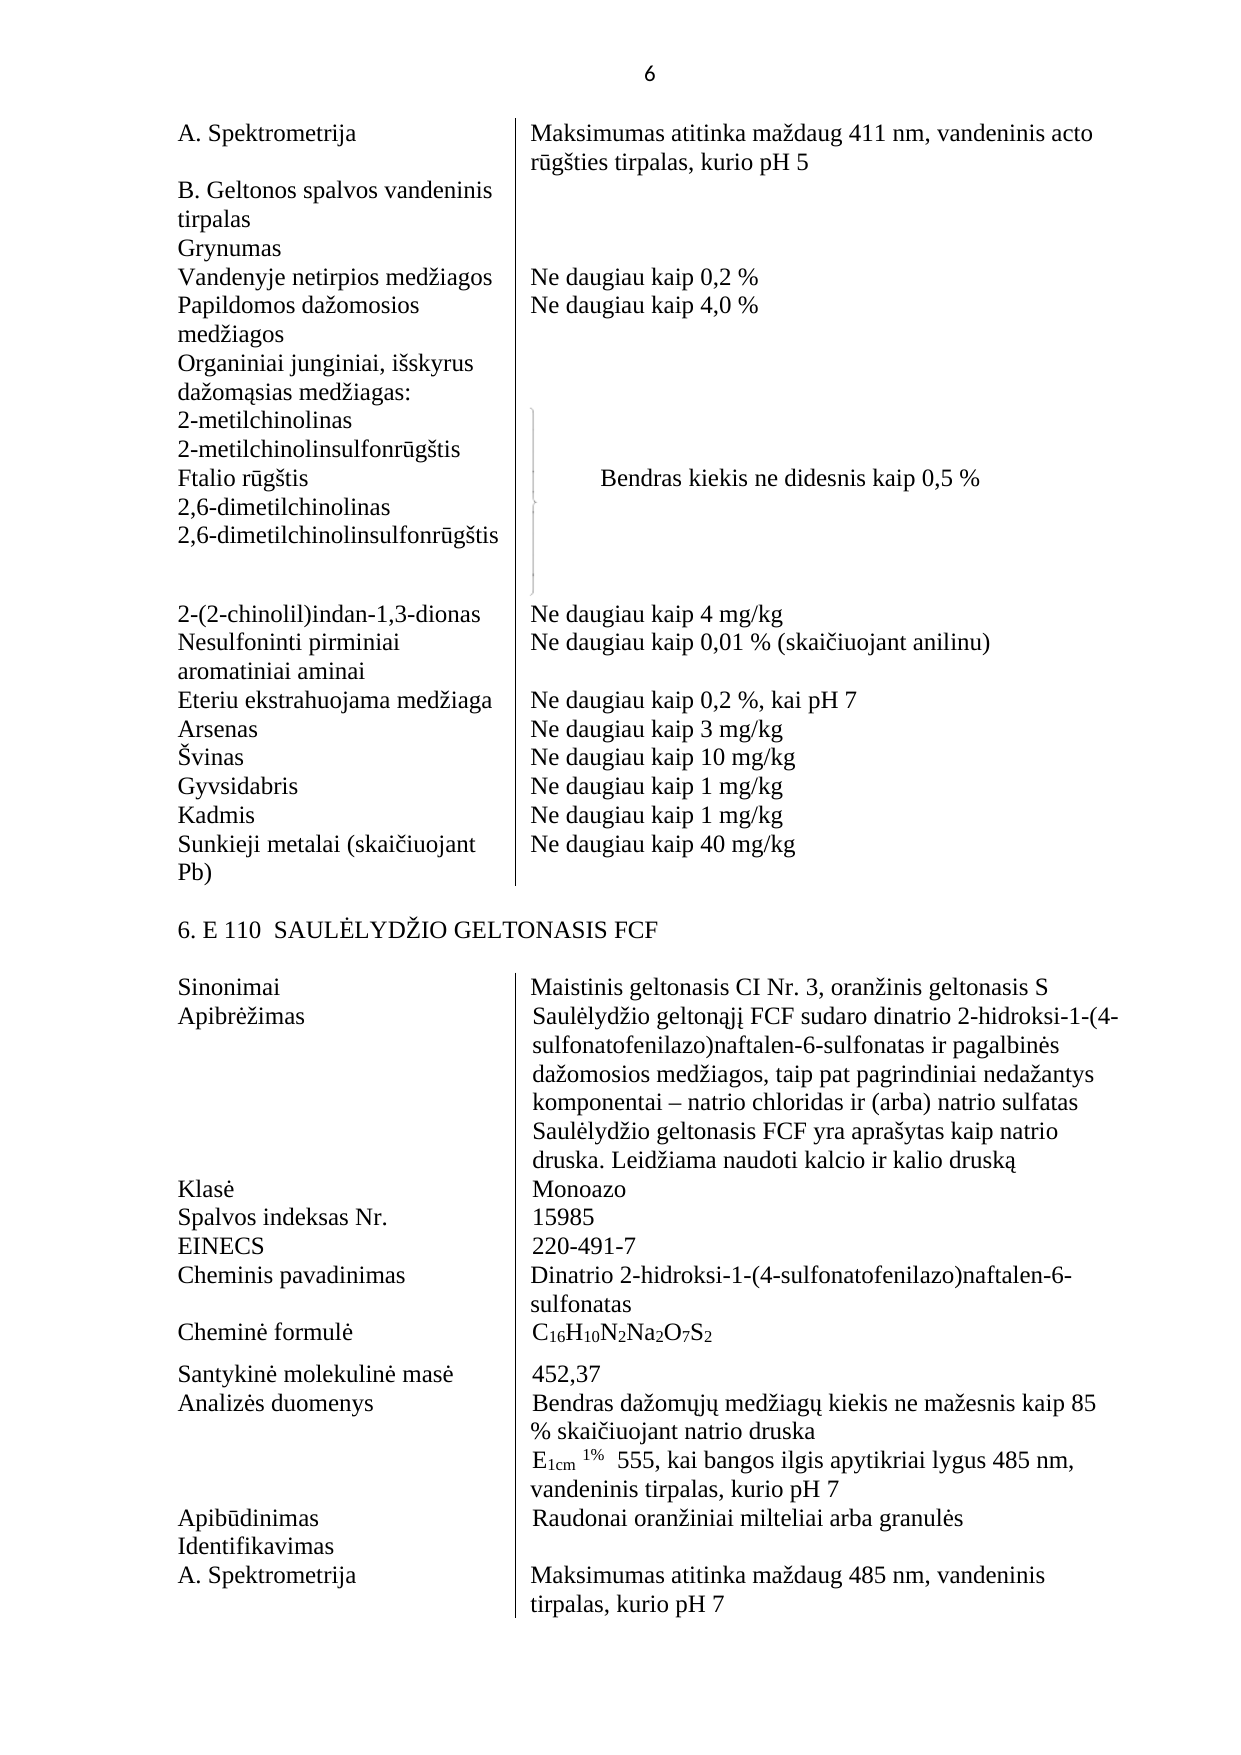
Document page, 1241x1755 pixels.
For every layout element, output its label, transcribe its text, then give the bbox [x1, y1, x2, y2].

table_cell Kadmis [177, 800, 515, 829]
table_cell 2,6-dimetilchinolinsulfonrūgštis [177, 521, 515, 599]
table_cell Grynumas [177, 233, 515, 262]
table_cell A. Spektrometrija [177, 1560, 515, 1618]
table_cell 452,37 [516, 1359, 1122, 1388]
table_cell Sinonimai [177, 973, 515, 1001]
table_cell 220-491-7 [516, 1231, 1122, 1260]
table_cell [516, 233, 1122, 262]
table_cell Bendras kiekis ne didesnis kaip 0,5 % [600, 463, 1122, 521]
table_cell Identifikavimas [177, 1531, 515, 1560]
table_cell [600, 521, 1122, 599]
table_cell Cheminis pavadinimas [177, 1260, 515, 1317]
table_cell Maistinis geltonasis CI Nr. 3, oranžinis geltonasis S [516, 973, 1122, 1001]
table_cell [516, 176, 1122, 233]
table_cell Klasė [177, 1174, 515, 1202]
table_cell Arsenas [177, 714, 515, 742]
table_cell Ne daugiau kaip 0,2 %, kai pH 7 [516, 685, 1122, 714]
table_cell 2-(2-chinolil)indan-1,3-dionas [177, 599, 515, 627]
table_cell Sunkieji metalai (skaičiuojant Pb) [177, 829, 515, 886]
table_cell Maksimumas atitinka maždaug 411 nm, vandeninis acto rūgšties tirpalas, kurio pH 5 [516, 118, 1122, 176]
table_cell B. Geltonos spalvos vandeninis tirpalas [177, 176, 515, 233]
table_cell 2-metilchinolinas [177, 406, 515, 434]
table_cell 15985 [516, 1203, 1122, 1231]
table_cell Ne daugiau kaip 40 mg/kg [516, 829, 1122, 886]
table_cell Ne daugiau kaip 1 mg/kg [516, 771, 1122, 800]
table_cell EINECS [177, 1231, 515, 1260]
table_cell 6. E 110 SAULĖLYDŽIO GELTONASIS FCF [177, 886, 1122, 972]
table_cell Ne daugiau kaip 4 mg/kg [516, 599, 1122, 627]
table_cell C16H10N2Na2O7S2 [516, 1318, 1122, 1359]
table_cell Ftalio rūgštis [177, 463, 515, 492]
table_cell [516, 348, 1122, 406]
table_cell 2-metilchinolinsulfonrūgštis [177, 434, 515, 463]
table_cell Analizės duomenys [177, 1388, 515, 1503]
table_cell 2,6-dimetilchinolinas [177, 492, 515, 521]
table_cell Saulėlydžio geltonąjį FCF sudaro dinatrio 2-hidroksi-1-(4-sulfonatofenilazo)naftalen-6-sulfonatas ir pagalbinės dažomosios medžiagos, taip pat pagrindiniai nedažantys komponentai – natrio chloridas ir (arba) natrio sulfatas Saulėlydžio geltonasis FCF yra aprašytas kaip natrio druska. Leidžiama naudoti kalcio ir kalio druską [516, 1001, 1122, 1174]
table_cell Gyvsidabris [177, 771, 515, 800]
table_cell Dinatrio 2-hidroksi-1-(4-sulfonatofenilazo)naftalen-6-sulfonatas [516, 1260, 1122, 1317]
table_cell Raudonai oranžiniai milteliai arba granulės [516, 1503, 1122, 1531]
table_cell Eteriu ekstrahuojama medžiaga [177, 685, 515, 714]
table_cell Maksimumas atitinka maždaug 485 nm, vandeninis tirpalas, kurio pH 7 [516, 1560, 1122, 1618]
table_cell Papildomos dažomosios medžiagos [177, 291, 515, 348]
table_cell [516, 406, 600, 599]
table_cell Nesulfoninti pirminiai aromatiniai aminai [177, 628, 515, 685]
table_cell E1cm 1% 555, kai bangos ilgis apytikriai lygus 485 nm, vandeninis tirpalas, kurio pH 7 [516, 1445, 1122, 1503]
table_cell Santykinė molekulinė masė [177, 1359, 515, 1388]
table_cell Cheminė formulė [177, 1318, 515, 1359]
table_cell [516, 1531, 1122, 1560]
table_cell Organiniai junginiai, išskyrus dažomąsias medžiagas: [177, 348, 515, 406]
table_cell Ne daugiau kaip 10 mg/kg [516, 743, 1122, 771]
table_cell Ne daugiau kaip 1 mg/kg [516, 800, 1122, 829]
table_cell Monoazo [516, 1174, 1122, 1202]
table_cell [600, 434, 1122, 463]
table_cell Ne daugiau kaip 3 mg/kg [516, 714, 1122, 742]
table_cell Ne daugiau kaip 4,0 % [516, 291, 1122, 348]
table_cell [600, 406, 1122, 434]
table_cell Bendras dažomųjų medžiagų kiekis ne mažesnis kaip 85 % skaičiuojant natrio druska [516, 1388, 1122, 1445]
table_cell Ne daugiau kaip 0,01 % (skaičiuojant anilinu) [516, 628, 1122, 685]
table_cell A. Spektrometrija [177, 118, 515, 176]
table_cell Švinas [177, 743, 515, 771]
table_cell Ne daugiau kaip 0,2 % [516, 262, 1122, 291]
table_cell Apibrėžimas [177, 1001, 515, 1174]
table_cell Apibūdinimas [177, 1503, 515, 1531]
table_cell Spalvos indeksas Nr. [177, 1203, 515, 1231]
table_cell Vandenyje netirpios medžiagos [177, 262, 515, 291]
